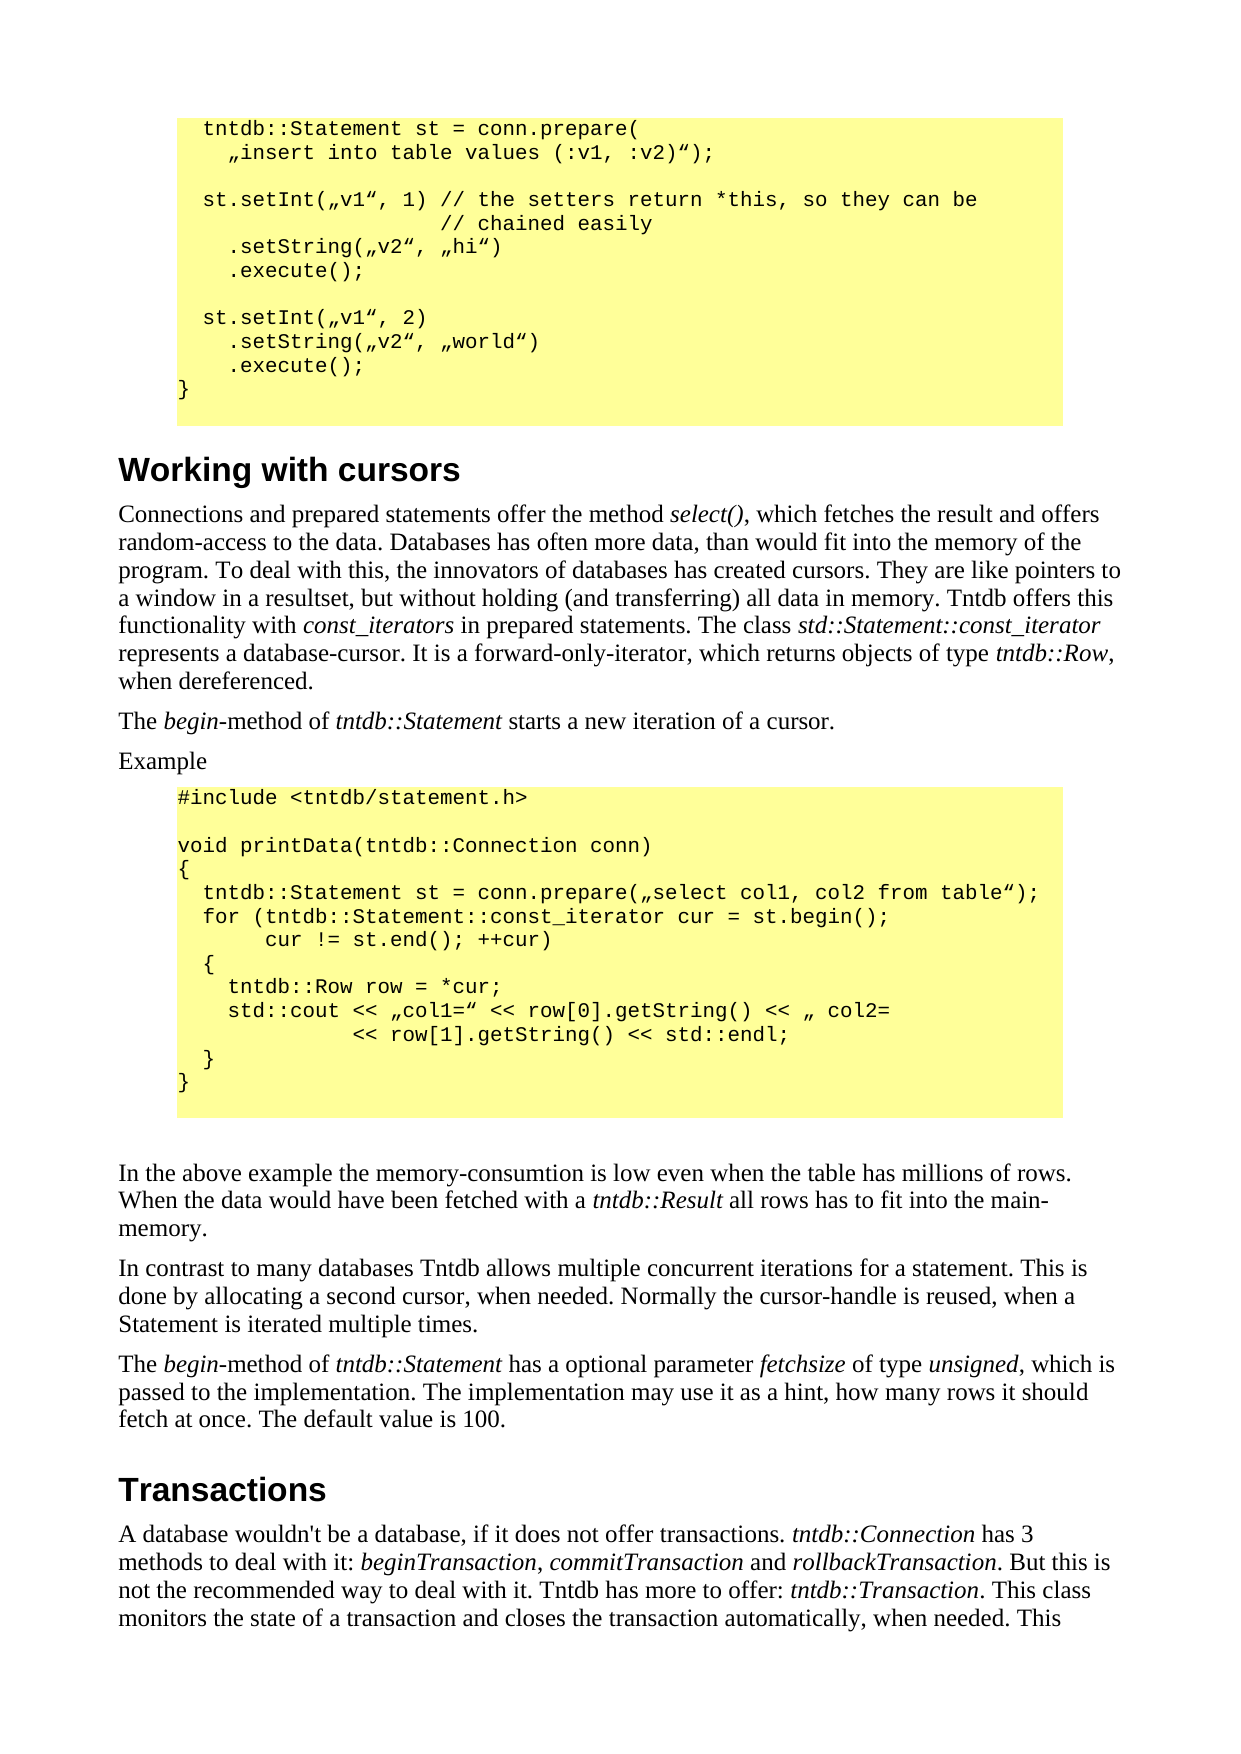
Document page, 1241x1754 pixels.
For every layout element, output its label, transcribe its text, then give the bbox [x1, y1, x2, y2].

text cur != st.end(); ++cur) [177, 929, 1063, 953]
text st.setInt(„v1“, 1) // the setters return *this, so they can be [177, 189, 1063, 213]
text tntdb::Statement st = conn.prepare(„select col1, col2 from table“); [177, 882, 1063, 906]
text { [177, 953, 1063, 977]
text } [177, 1071, 1063, 1095]
text Example [118, 747, 1122, 775]
text << row[1].getString() << std::endl; [177, 1024, 1063, 1047]
text .execute(); [177, 260, 1063, 284]
text The begin-method of tntdb::Statement has a optional parameter fetchsize of type unsigned, which is passed to the implementation. The implementation may use it as a hint, how many rows it should fetch at once. The default value is 100. [118, 1350, 1122, 1433]
text for (tntdb::Statement::const_iterator cur = st.begin(); [177, 906, 1063, 929]
text tntdb::Row row = *cur; [177, 977, 1063, 1000]
text .execute(); [177, 354, 1063, 378]
text void printData(tntdb::Connection conn) [177, 835, 1063, 858]
text } [177, 378, 1063, 402]
subtitle Transactions [118, 1471, 1122, 1508]
text In contrast to many databases Tntdb allows multiple concurrent iterations for a statement. This is done by allocating a second cursor, when needed. Normally the cursor-handle is reused, when a Statement is iterated multiple times. [118, 1254, 1122, 1337]
text #include <tntdb/statement.h> [177, 787, 1063, 811]
subtitle Working with cursors [118, 451, 1122, 488]
text // chained easily [177, 213, 1063, 236]
text { [177, 858, 1063, 882]
text „insert into table values (:v1, :v2)“); [177, 142, 1063, 165]
text In the above example the memory-consumtion is low even when the table has millions of rows. When the data would have been fetched with a tntdb::Result all rows has to fit into the main-memory. [118, 1159, 1122, 1242]
text Connections and prepared statements offer the method select(), which fetches the result and offers random-access to the data. Databases has often more data, than would fit into the memory of the program. To deal with this, the innovators of databases has created cursors. They are like pointers to a window in a resultset, but without holding (and transferring) all data in memory. Tntdb offers this functionality with const_iterators in prepared statements. The class std::Statement::const_iterator represents a database-cursor. It is a forward-only-iterator, which returns objects of type tntdb::Row, when dereferenced. [118, 501, 1122, 694]
text The begin-method of tntdb::Statement starts a new iteration of a cursor. [118, 707, 1122, 735]
text .setString(„v2“, „world“) [177, 331, 1063, 354]
text .setString(„v2“, „hi“) [177, 236, 1063, 260]
text } [177, 1047, 1063, 1071]
text std::cout << „col1=“ << row[0].getString() << „ col2= [177, 1000, 1063, 1024]
text tntdb::Statement st = conn.prepare( [177, 118, 1063, 142]
text A database wouldn't be a database, if it does not offer transactions. tntdb::Connection has 3 methods to deal with it: beginTransaction, commitTransaction and rollbackTransaction. But this is not the recommended way to deal with it. Tntdb has more to offer: tntdb::Transaction. This class monitors the state of a transaction and closes the transaction automatically, when needed. This [118, 1521, 1122, 1631]
text st.setInt(„v1“, 2) [177, 307, 1063, 331]
